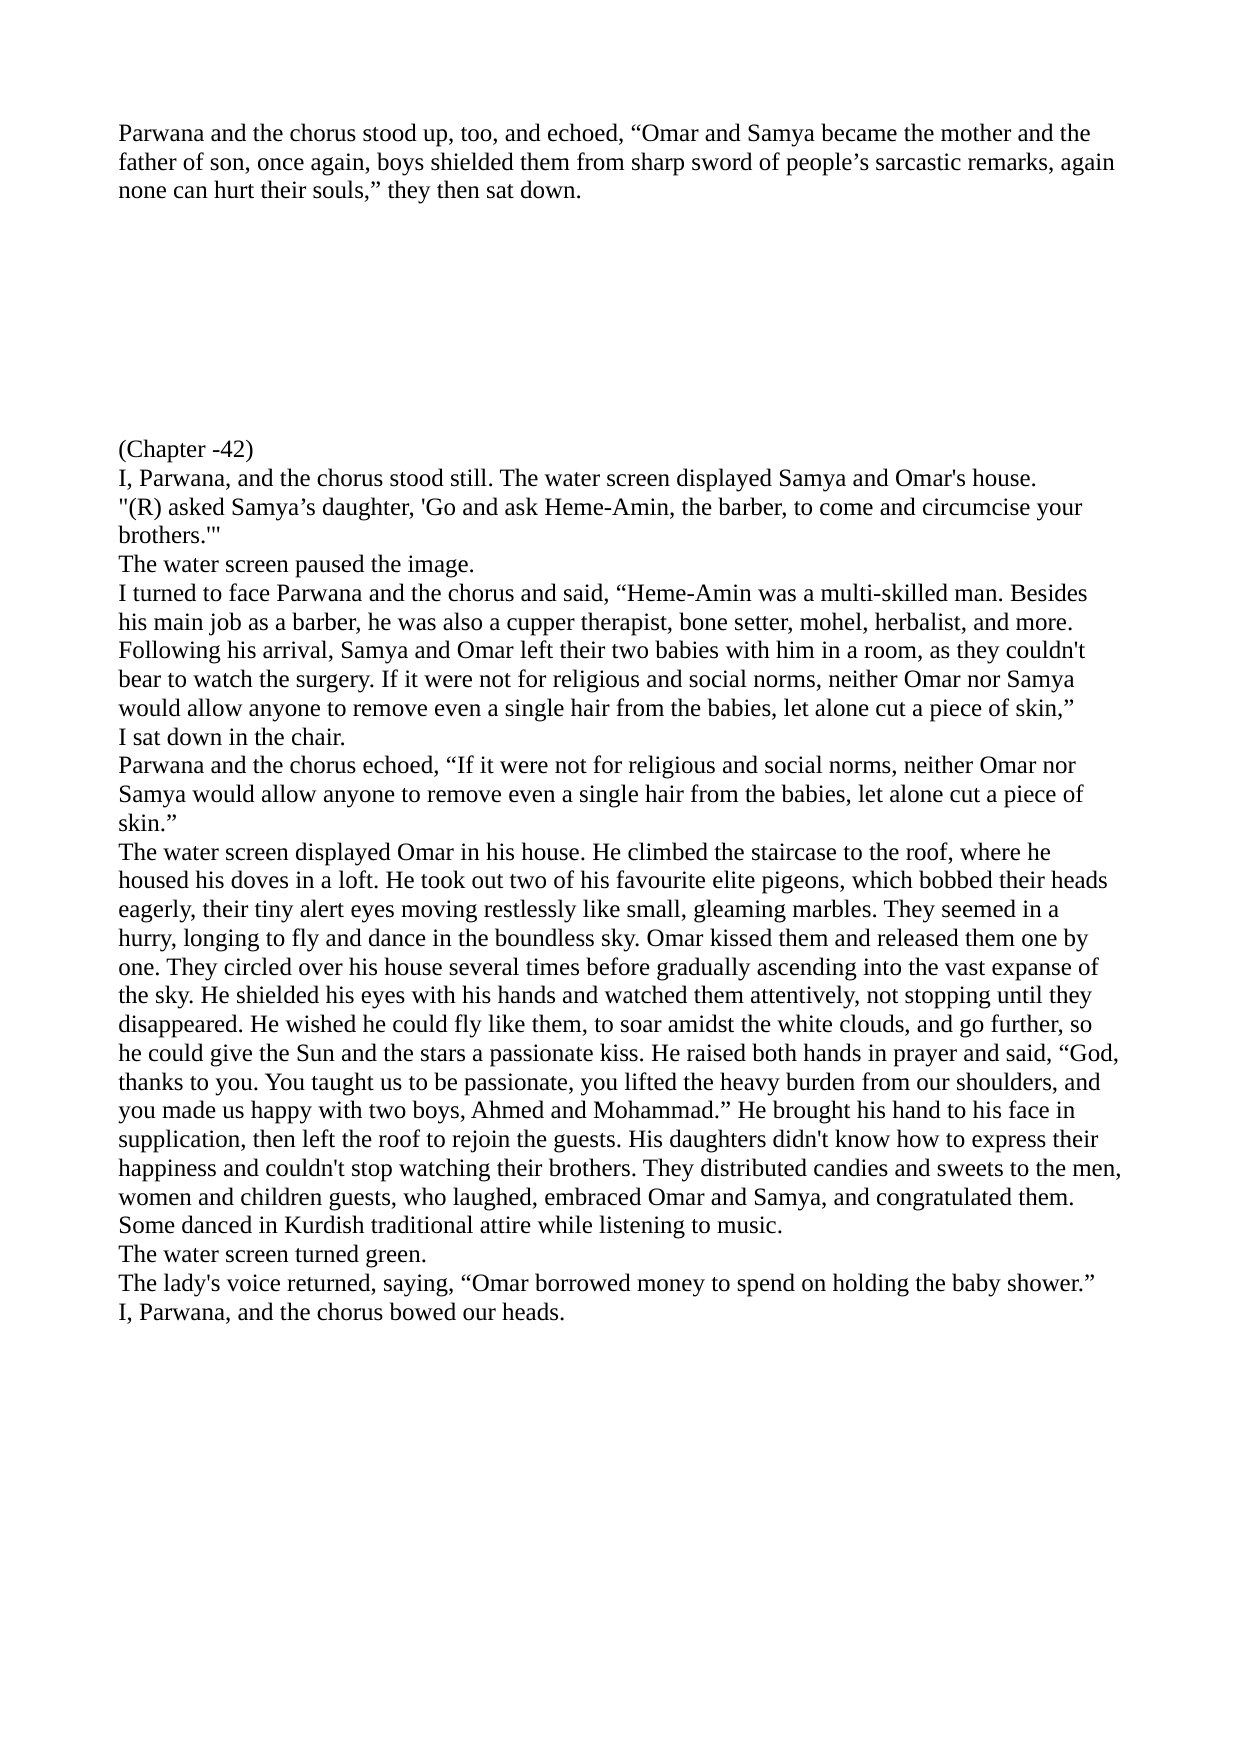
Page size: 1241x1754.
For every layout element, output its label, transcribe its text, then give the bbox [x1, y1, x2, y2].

text I sat down in the chair. [118, 722, 1122, 751]
text The water screen turned green. [118, 1239, 1122, 1268]
text The water screen paused the image. [118, 549, 1122, 578]
text Parwana and the chorus echoed, “If it were not for religious and social norms, neither Omar nor Samya would allow anyone to remove even a single hair from the babies, let alone cut a piece of skin.” [118, 751, 1122, 837]
text The water screen displayed Omar in his house. He climbed the staircase to the roof, where he housed his doves in a loft. He took out two of his favourite elite pigeons, which bobbed their heads eagerly, their tiny alert eyes moving restlessly like small, gleaming marbles. They seemed in a hurry, longing to fly and dance in the boundless sky. Omar kissed them and released them one by one. They circled over his house several times before gradually ascending into the vast expanse of the sky. He shielded his eyes with his hands and watched them attentively, not stopping until they disappeared. He wished he could fly like them, to soar amidst the white clouds, and go further, so he could give the Sun and the stars a passionate kiss. He raised both hands in prayer and said, “God, thanks to you. You taught us to be passionate, you lifted the heavy burden from our shoulders, and you made us happy with two boys, Ahmed and Mohammad.” He brought his hand to his face in supplication, then left the roof to rejoin the guests. His daughters didn't know how to express their happiness and couldn't stop watching their brothers. They distributed candies and sweets to the men, women and children guests, who laughed, embraced Omar and Samya, and congratulated them. Some danced in Kurdish traditional attire while listening to music. [118, 837, 1122, 1239]
text Parwana and the chorus stood up, too, and echoed, “Omar and Samya became the mother and the father of son, once again, boys shielded them from sharp sword of people’s sarcastic remarks, again none can hurt their souls,” they then sat down. [118, 118, 1122, 204]
text I, Parwana, and the chorus bowed our heads. [118, 1297, 1122, 1326]
text I, Parwana, and the chorus stood still. The water screen displayed Samya and Omar's house. [118, 463, 1122, 492]
text (Chapter -42) [118, 434, 1122, 463]
text The lady's voice returned, saying, “Omar borrowed money to spend on holding the baby shower.” [118, 1268, 1122, 1297]
text I turned to face Parwana and the chorus and said, “Heme-Amin was a multi-skilled man. Besides his main job as a barber, he was also a cupper therapist, bone setter, mohel, herbalist, and more. Following his arrival, Samya and Omar left their two babies with him in a room, as they couldn't bear to watch the surgery. If it were not for religious and social norms, neither Omar nor Samya would allow anyone to remove even a single hair from the babies, let alone cut a piece of skin,” [118, 578, 1122, 722]
text "(R) asked Samya’s daughter, 'Go and ask Heme-Amin, the barber, to come and circumcise your brothers.'" [118, 492, 1122, 549]
